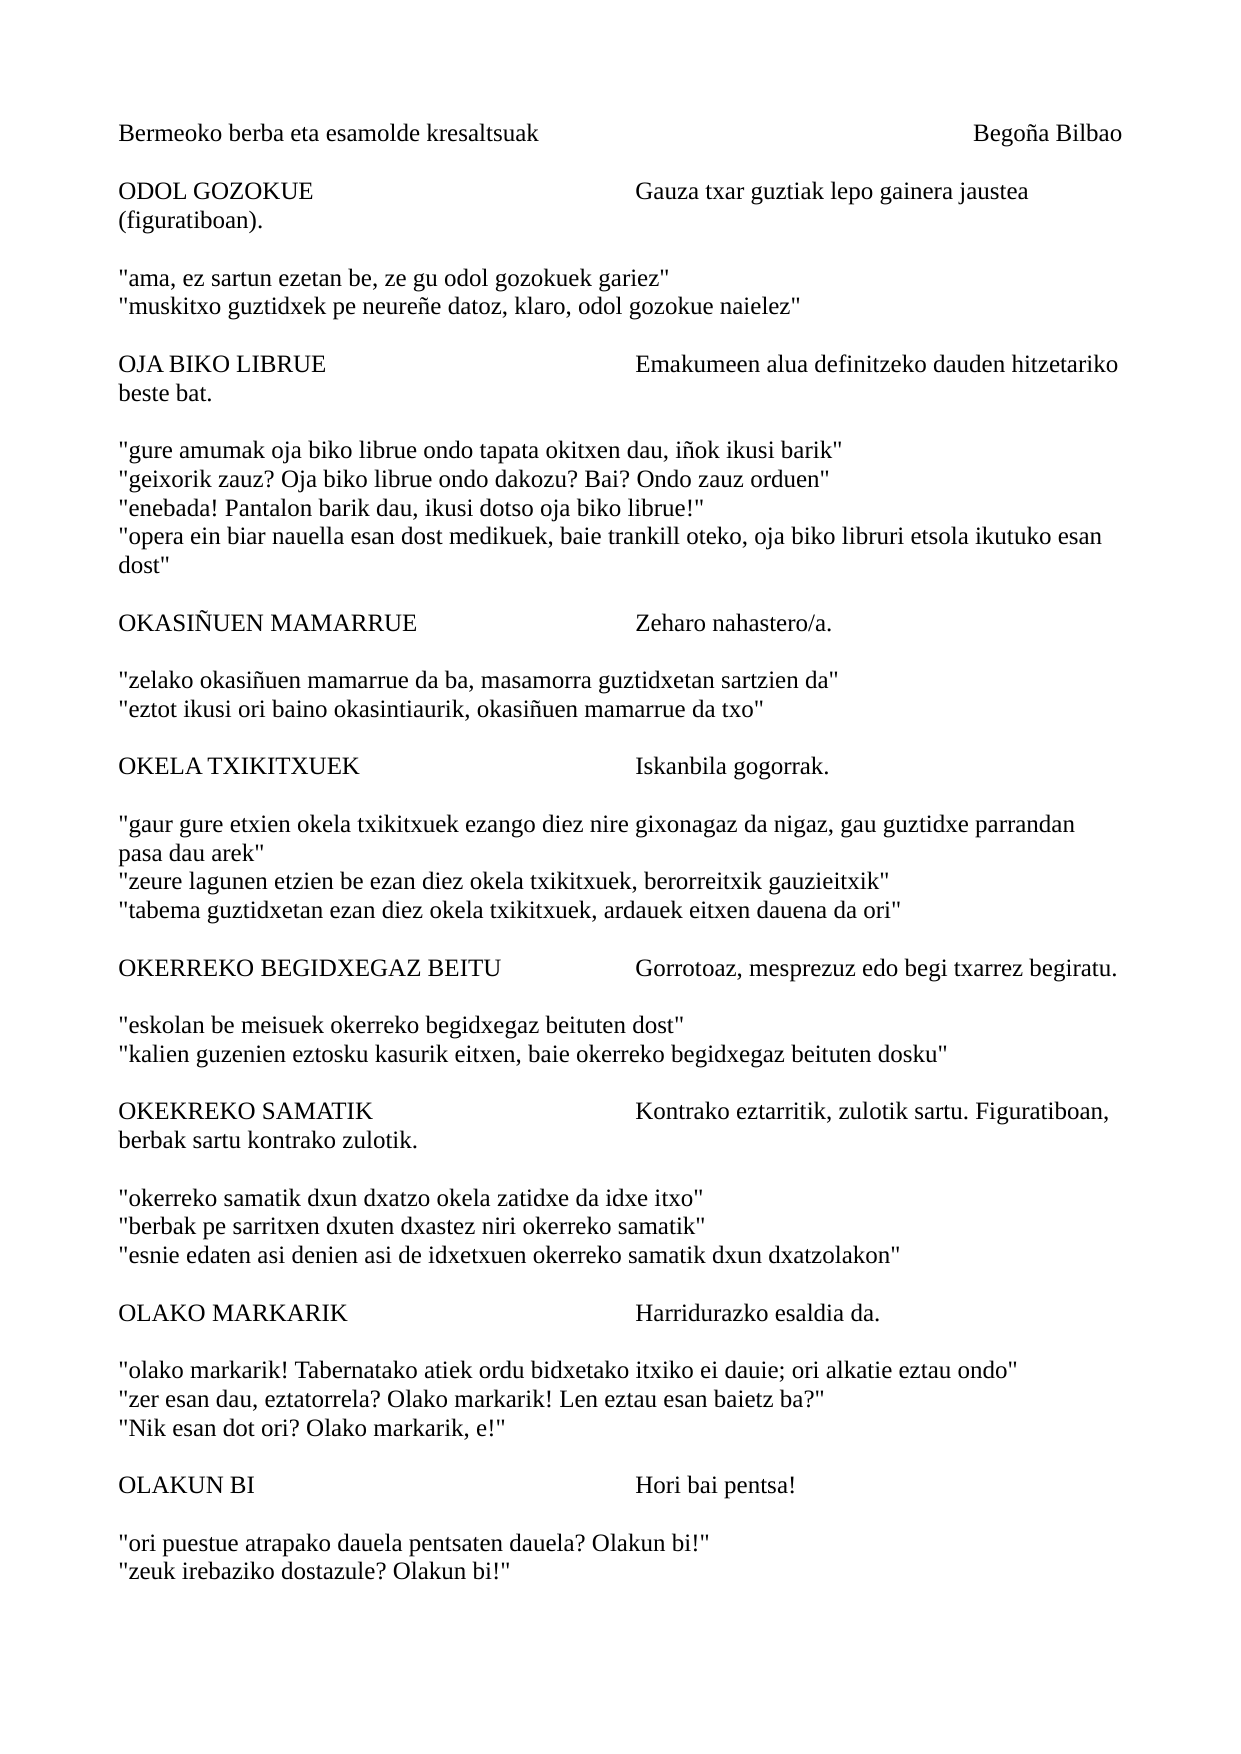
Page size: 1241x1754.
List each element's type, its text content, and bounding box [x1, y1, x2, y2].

text "olako markarik! Tabernatako atiek ordu bidxetako itxiko ei dauie; ori alkatie eztau ondo" [118, 1355, 1122, 1384]
text "kalien guzenien eztosku kasurik eitxen, baie okerreko begidxegaz beituten dosku" [118, 1039, 1122, 1068]
text "zelako okasiñuen mamarrue da ba, masamorra guztidxetan sartzien da" [118, 665, 1122, 694]
text "ori puestue atrapako dauela pentsaten dauela? Olakun bi!" [118, 1528, 1122, 1556]
text OJA BIKO LIBRUE Emakumeen alua definitzeko dauden hitzetariko beste bat. [118, 349, 1122, 406]
text "esnie edaten asi denien asi de idxetxuen okerreko samatik dxun dxatzolakon" [118, 1240, 1122, 1269]
text "zer esan dau, eztatorrela? Olako markarik! Len eztau esan baietz ba?" [118, 1384, 1122, 1413]
text OLAKUN BI Hori bai pentsa! [118, 1470, 1122, 1499]
text "enebada! Pantalon barik dau, ikusi dotso oja biko librue!" [118, 493, 1122, 521]
text OKERREKO BEGIDXEGAZ BEITU Gorrotoaz, mesprezuz edo begi txarrez begiratu. [118, 953, 1122, 981]
text "eztot ikusi ori baino okasintiaurik, okasiñuen mamarrue da txo" [118, 694, 1122, 723]
text "okerreko samatik dxun dxatzo okela zatidxe da idxe itxo" [118, 1183, 1122, 1211]
text "berbak pe sarritxen dxuten dxastez niri okerreko samatik" [118, 1211, 1122, 1240]
text "zeuk irebaziko dostazule? Olakun bi!" [118, 1556, 1122, 1585]
text "muskitxo guztidxek pe neureñe datoz, klaro, odol gozokue naielez" [118, 291, 1122, 320]
text "zeure lagunen etzien be ezan diez okela txikitxuek, berorreitxik gauzieitxik" [118, 866, 1122, 895]
text OLAKO MARKARIK Harridurazko esaldia da. [118, 1298, 1122, 1326]
text "Nik esan dot ori? Olako markarik, e!" [118, 1413, 1122, 1441]
text OKEKREKO SAMATIK Kontrako eztarritik, zulotik sartu. Figuratiboan, berbak sartu kontrako zulotik. [118, 1096, 1122, 1154]
text OKELA TXIKITXUEK Iskanbila gogorrak. [118, 751, 1122, 780]
text "opera ein biar nauella esan dost medikuek, baie trankill oteko, oja biko libruri etsola ikutuko esan dost" [118, 521, 1122, 579]
text OKASIÑUEN MAMARRUE Zeharo nahastero/a. [118, 608, 1122, 636]
text "tabema guztidxetan ezan diez okela txikitxuek, ardauek eitxen dauena da ori" [118, 895, 1122, 924]
text ODOL GOZOKUE Gauza txar guztiak lepo gainera jaustea (figuratiboan). [118, 176, 1122, 234]
text "eskolan be meisuek okerreko begidxegaz beituten dost" [118, 1010, 1122, 1039]
text "gaur gure etxien okela txikitxuek ezango diez nire gixonagaz da nigaz, gau guztidxe parrandan pasa dau arek" [118, 809, 1122, 866]
text "geixorik zauz? Oja biko librue ondo dakozu? Bai? Ondo zauz orduen" [118, 464, 1122, 493]
text "ama, ez sartun ezetan be, ze gu odol gozokuek gariez" [118, 263, 1122, 291]
text "gure amumak oja biko librue ondo tapata okitxen dau, iñok ikusi barik" [118, 435, 1122, 464]
